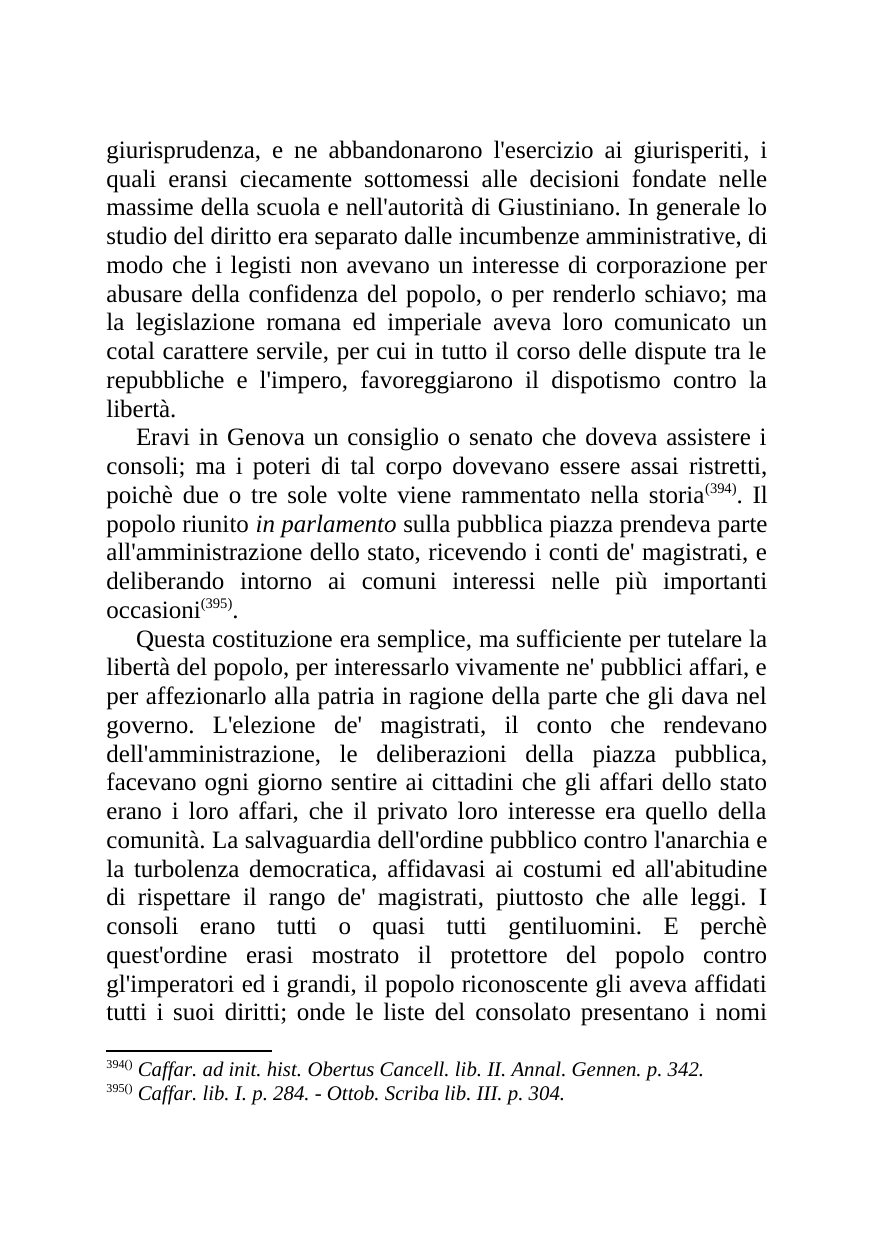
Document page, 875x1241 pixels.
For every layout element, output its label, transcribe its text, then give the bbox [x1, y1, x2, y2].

text Questa costituzione era semplice, ma sufficiente per tutelare la libertà del popolo, per interessarlo vivamente ne' pubblici affari, e per affezionarlo alla patria in ragione della parte che gli dava nel governo. L'elezione de' magistrati, il conto che rendevano dell'amministrazione, le deliberazioni della piazza pubblica, facevano ogni giorno sentire ai cittadini che gli affari dello stato erano i loro affari, che il privato loro interesse era quello della comunità. La salvaguardia dell'ordine pubblico contro l'anarchia e la turbolenza democratica, affidavasi ai costumi ed all'abitudine di rispettare il rango de' magistrati, piuttosto che alle leggi. I consoli erano tutti o quasi tutti gentiluomini. E perchè quest'ordine erasi mostrato il protettore del popolo contro gl'imperatori ed i grandi, il popolo riconoscente gli aveva affidati tutti i suoi diritti; onde le liste del consolato presentano i nomi [106, 624, 768, 1026]
text Eravi in Genova un consiglio o senato che doveva assistere i consoli; ma i poteri di tal corpo dovevano essere assai ristretti, poichè due o tre sole volte viene rammentato nella storia(). Il popolo riunito in parlamento sulla pubblica piazza prendeva parte all'amministrazione dello stato, ricevendo i conti de' magistrati, e deliberando intorno ai comuni interessi nelle più importanti occasioni(). [106, 422, 768, 624]
text () Caffar. lib. I. p. 284. - Ottob. Scriba lib. III. p. 304. [106, 1081, 768, 1105]
text giurisprudenza, e ne abbandonarono l'esercizio ai giurisperiti, i quali eransi ciecamente sottomessi alle decisioni fondate nelle massime della scuola e nell'autorità di Giustiniano. In generale lo studio del diritto era separato dalle incumbenze amministrative, di modo che i legisti non avevano un interesse di corporazione per abusare della confidenza del popolo, o per renderlo schiavo; ma la legislazione romana ed imperiale aveva loro comunicato un cotal carattere servile, per cui in tutto il corso delle dispute tra le repubbliche e l'impero, favoreggiarono il dispotismo contro la libertà. [106, 135, 768, 422]
text () Caffar. ad init. hist. Obertus Cancell. lib. II. Annal. Gennen. p. 342. [106, 1057, 768, 1081]
